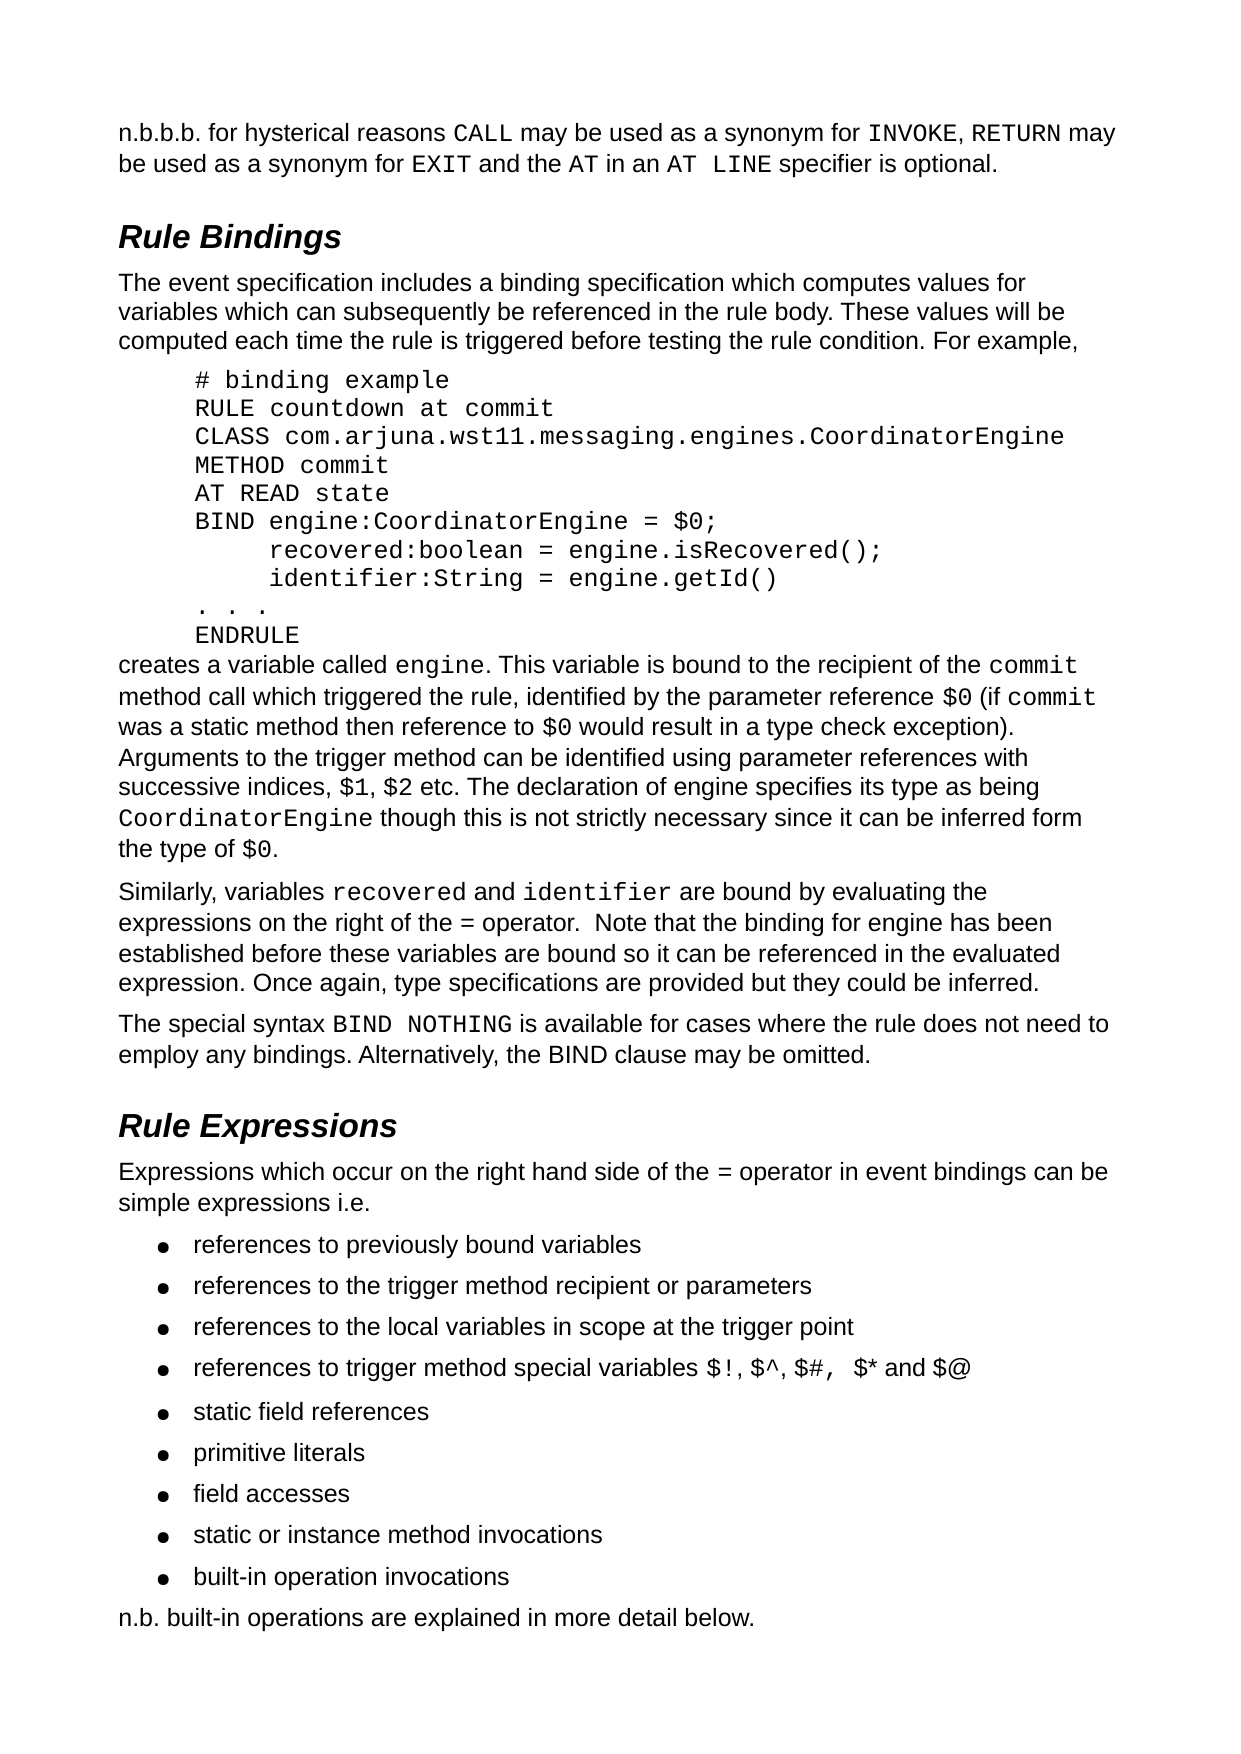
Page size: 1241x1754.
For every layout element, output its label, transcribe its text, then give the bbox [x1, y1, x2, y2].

text n.b.b.b. for hysterical reasons CALL may be used as a synonym for INVOKE, RETURN may be used as a synonym for EXIT and the AT in an AT LINE specifier is optional. [118, 118, 1122, 180]
list references to the local variables in scope at the trigger point [156, 1312, 1122, 1341]
text n.b. built-in operations are explained in more detail below. [118, 1603, 1122, 1632]
text The event specification includes a binding specification which computes values for variables which can subsequently be referenced in the rule body. These values will be computed each time the rule is triggered before testing the rule condition. For example, [118, 268, 1122, 355]
list references to previously bound variables [156, 1229, 1122, 1258]
list references to trigger method special variables $!, $^, $#, $* and $@ [156, 1353, 1122, 1384]
list static field references [156, 1397, 1122, 1426]
text creates a variable called engine. This variable is bound to the recipient of the commit method call which triggered the rule, identified by the parameter reference $0 (if commit was a static method then reference to $0 would result in a type check exception). Arguments to the trigger method can be identified using parameter references with successive indices, $1, $2 etc. The declaration of engine specifies its type as being CoordinatorEngine though this is not strictly necessary since it can be inferred form the type of $0. [118, 651, 1122, 865]
subtitle Rule Expressions [118, 1106, 1122, 1145]
text # binding example RULE countdown at commit CLASS com.arjuna.wst11.messaging.engines.CoordinatorEngine METHOD commit AT READ state BIND engine:CoordinatorEngine = $0; recovered:boolean = engine.isRecovered(); identifier:String = engine.getId() . . . ENDRULE [194, 367, 1122, 651]
subtitle Rule Bindings [118, 217, 1122, 256]
list primitive literals [156, 1438, 1122, 1467]
text The special syntax BIND NOTHING is available for cases where the rule does not need to employ any bindings. Alternatively, the BIND clause may be omitted. [118, 1009, 1122, 1069]
list built-in operation invocations [156, 1562, 1122, 1591]
list references to the trigger method recipient or parameters [156, 1271, 1122, 1299]
text Expressions which occur on the right hand side of the = operator in event bindings can be simple expressions i.e. [118, 1157, 1122, 1217]
list static or instance method invocations [156, 1521, 1122, 1549]
list field accesses [156, 1479, 1122, 1508]
text Similarly, variables recovered and identifier are bound by evaluating the expressions on the right of the = operator. Note that the binding for engine has been established before these variables are bound so it can be referenced in the evaluated expression. Once again, type specifications are provided but they could be inferred. [118, 877, 1122, 997]
